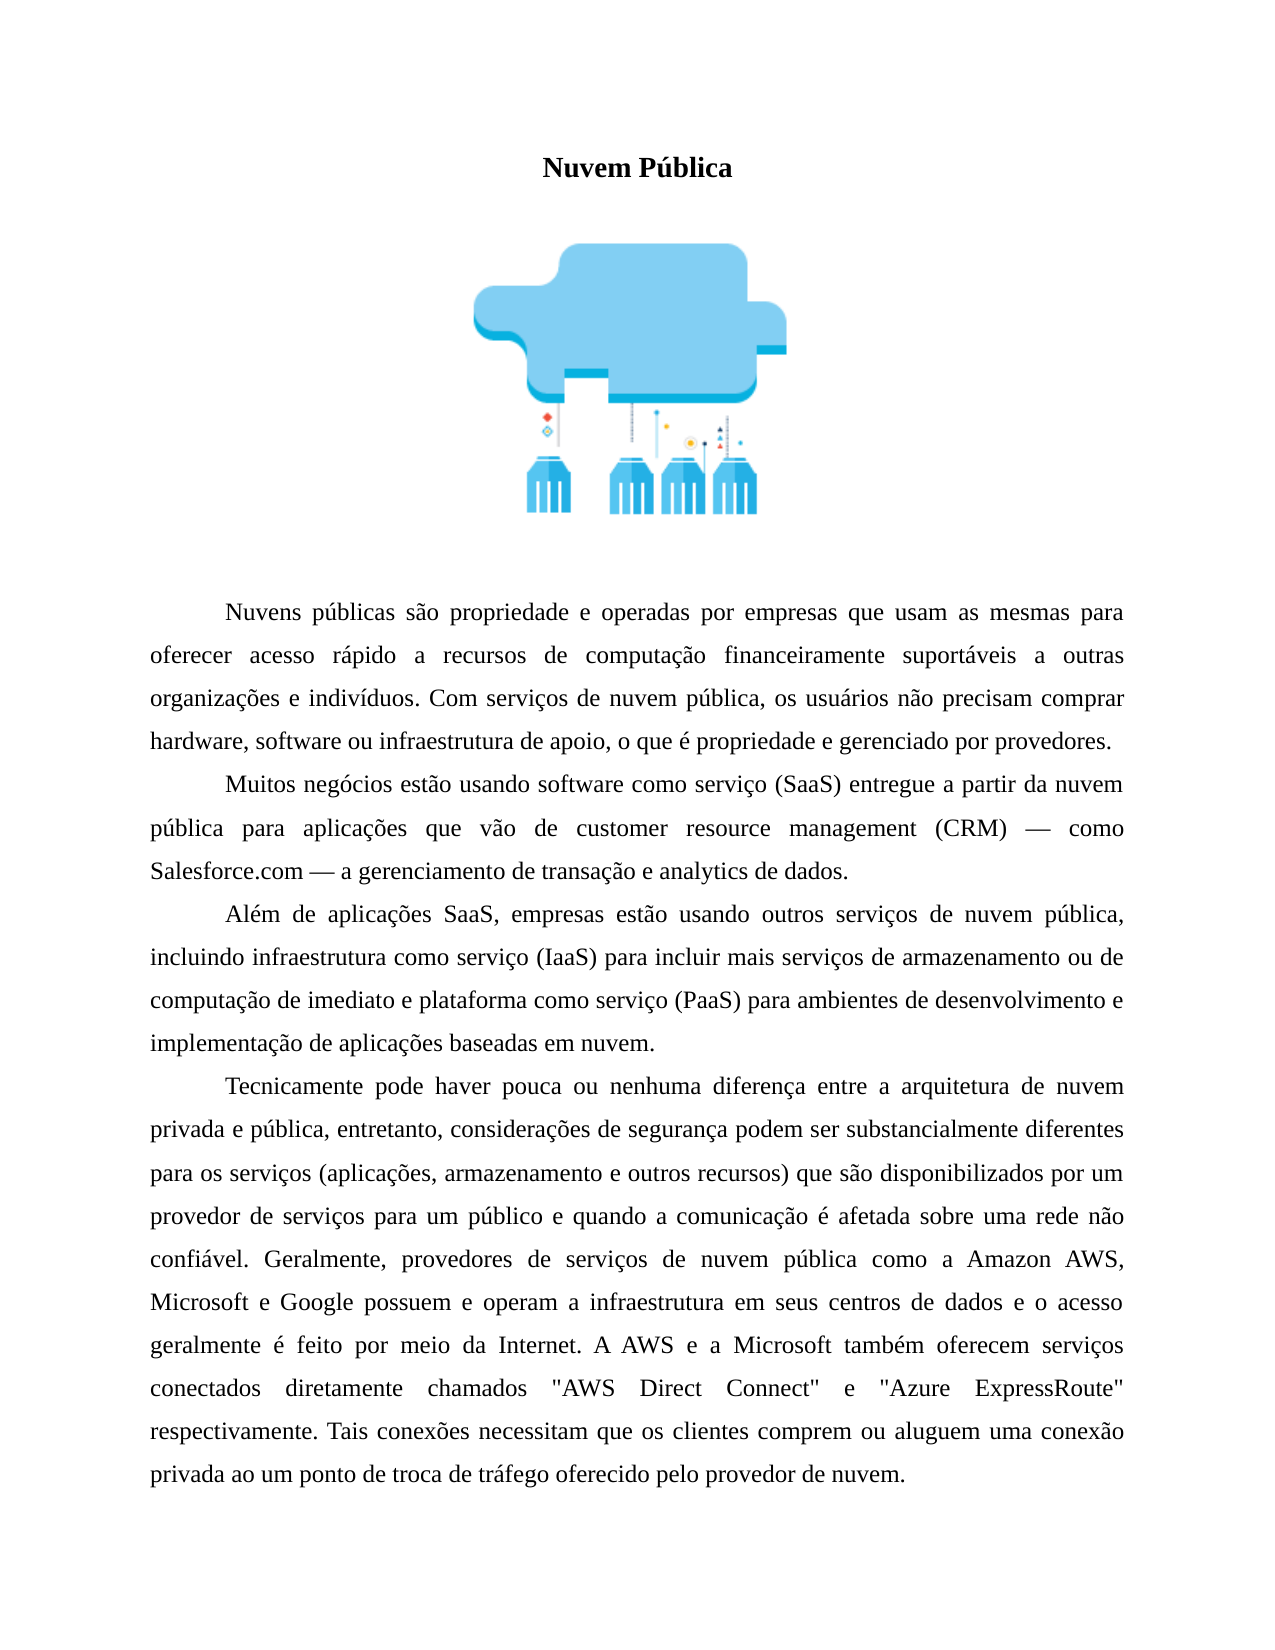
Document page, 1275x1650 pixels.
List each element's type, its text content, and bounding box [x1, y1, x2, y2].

text Nuvens públicas são propriedade e operadas por empresas que usam as mesmas para oferecer acesso rápido a recursos de computação financeiramente suportáveis a outras organizações e indivíduos. Com serviços de nuvem pública, os usuários não precisam comprar hardware, software ou infraestrutura de apoio, o que é propriedade e gerenciado por provedores. [150, 597, 1125, 755]
text Nuvem Pública [150, 150, 1125, 183]
text Muitos negócios estão usando software como serviço (SaaS) entregue a partir da nuvem pública para aplicações que vão de customer resource management (CRM) — como Salesforce.com — a gerenciamento de transação e analytics de dados. [150, 769, 1125, 884]
text Além de aplicações SaaS, empresas estão usando outros serviços de nuvem pública, incluindo infraestrutura como serviço (IaaS) para incluir mais serviços de armazenamento ou de computação de imediato e plataforma como serviço (PaaS) para ambientes de desenvolvimento e implementação de aplicações baseadas em nuvem. [150, 899, 1125, 1057]
picture [385, 200, 890, 541]
text Tecnicamente pode haver pouca ou nenhuma diferença entre a arquitetura de nuvem privada e pública, entretanto, considerações de segurança podem ser substancialmente diferentes para os serviços (aplicações, armazenamento e outros recursos) que são disponibilizados por um provedor de serviços para um público e quando a comunicação é afetada sobre uma rede não confiável. Geralmente, provedores de serviços de nuvem pública como a Amazon AWS, Microsoft e Google possuem e operam a infraestrutura em seus centros de dados e o acesso geralmente é feito por meio da Internet. A AWS e a Microsoft também oferecem serviços conectados diretamente chamados "AWS Direct Connect" e "Azure ExpressRoute" respectivamente. Tais conexões necessitam que os clientes comprem ou aluguem uma conexão privada ao um ponto de troca de tráfego oferecido pelo provedor de nuvem. [150, 1071, 1125, 1488]
